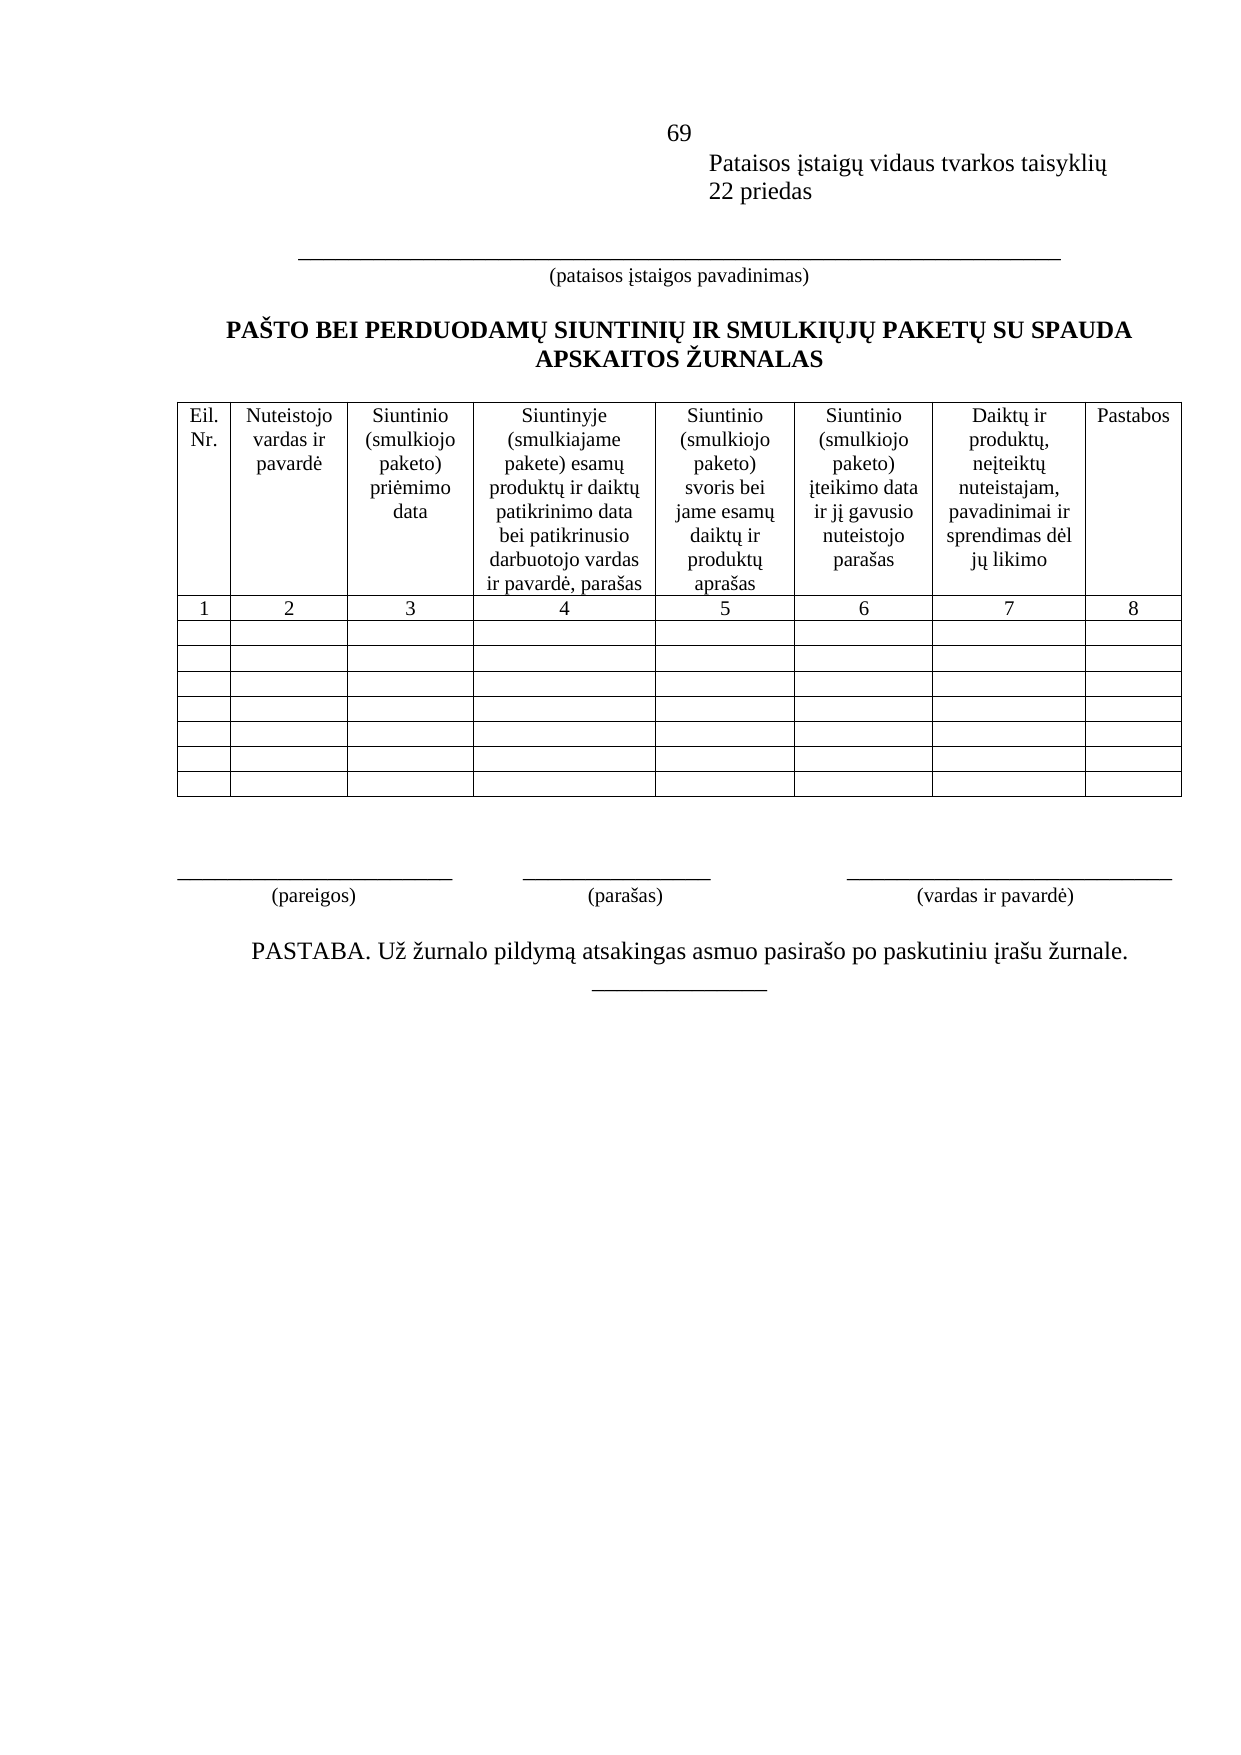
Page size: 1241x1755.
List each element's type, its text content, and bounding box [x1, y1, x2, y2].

text (pataisos įstaigos pavadinimas) [177, 263, 1181, 287]
table_cell [348, 772, 473, 796]
table_cell [656, 621, 794, 645]
table_cell [795, 722, 932, 746]
table_cell [795, 621, 932, 645]
table_cell [795, 747, 932, 771]
table_cell 3 [348, 596, 473, 620]
table_header Daiktų ir produktų, neįteiktų nuteistajam, pavadinimai ir sprendimas dėl jų likimo [933, 403, 1085, 595]
table_cell [933, 772, 1085, 796]
table_cell [795, 672, 932, 696]
table_cell [474, 747, 655, 771]
table_cell [178, 747, 230, 771]
table_cell [474, 697, 655, 721]
table_cell [933, 747, 1085, 771]
table_cell [656, 747, 794, 771]
table_cell [656, 646, 794, 671]
text (pareigos) (parašas) (vardas ir pavardė) [177, 883, 1181, 907]
table_header Siuntinyje (smulkiajame pakete) esamų produktų ir daiktų patikrinimo data bei patikrinusio darbuotojo vardas ir pavardė, parašas [474, 403, 655, 595]
table_cell [348, 747, 473, 771]
table_cell 7 [933, 596, 1085, 620]
table_cell 8 [1086, 596, 1181, 620]
table_cell [231, 672, 347, 696]
text ______________ [177, 965, 1181, 994]
table_header Siuntinio (smulkiojo paketo) įteikimo data ir jį gavusio nuteistojo parašas [795, 403, 932, 595]
table_cell [231, 772, 347, 796]
table_cell [795, 646, 932, 671]
table_cell [933, 672, 1085, 696]
table_cell [656, 772, 794, 796]
table_cell [1086, 672, 1181, 696]
table_cell [474, 646, 655, 671]
table_cell [1086, 722, 1181, 746]
table_cell [231, 747, 347, 771]
text Pataisos įstaigų vidaus tvarkos taisyklių [709, 148, 1181, 176]
table_cell [231, 697, 347, 721]
table_cell [474, 621, 655, 645]
table_cell [178, 646, 230, 671]
table_cell [348, 672, 473, 696]
table_header Siuntinio (smulkiojo paketo) priėmimo data [348, 403, 473, 595]
table_cell 5 [656, 596, 794, 620]
table_cell 2 [231, 596, 347, 620]
table_cell [1086, 747, 1181, 771]
table_header Pastabos [1086, 403, 1181, 595]
table_cell [474, 772, 655, 796]
text PASTABA. Už žurnalo pildymą atsakingas asmuo pasirašo po paskutiniu įrašu žurnale. [177, 936, 1181, 965]
table_cell [795, 697, 932, 721]
table_cell [1086, 646, 1181, 671]
table_cell [231, 646, 347, 671]
table_cell [656, 722, 794, 746]
table_cell [933, 697, 1085, 721]
table_cell [474, 722, 655, 746]
table_cell [1086, 772, 1181, 796]
table_cell [348, 722, 473, 746]
table_cell [933, 621, 1085, 645]
table_cell [178, 772, 230, 796]
text _____________________ _______________ __________________________ [177, 854, 1181, 883]
table_cell [178, 672, 230, 696]
text PAŠTO BEI PERDUODAMŲ SIUNTINIŲ IR SMULKIŲJŲ PAKETŲ SU SPAUDA APSKAITOS ŽURNALAS [177, 315, 1181, 373]
table_cell [178, 697, 230, 721]
table_cell 4 [474, 596, 655, 620]
text _____________________________________________________________ [177, 234, 1181, 263]
table_header Nuteistojo vardas ir pavardė [231, 403, 347, 595]
table_cell [1086, 697, 1181, 721]
table_cell [795, 772, 932, 796]
table_cell [348, 621, 473, 645]
table_cell 6 [795, 596, 932, 620]
table_cell [348, 646, 473, 671]
table_cell [231, 722, 347, 746]
table_cell [474, 672, 655, 696]
table_cell [178, 621, 230, 645]
table_cell [933, 722, 1085, 746]
table_cell [178, 722, 230, 746]
table_cell [656, 672, 794, 696]
table_cell [933, 646, 1085, 671]
table_cell [348, 697, 473, 721]
table_header Siuntinio (smulkiojo paketo) svoris bei jame esamų daiktų ir produktų aprašas [656, 403, 794, 595]
text 22 priedas [177, 176, 1181, 205]
table_cell [231, 621, 347, 645]
table_cell 1 [178, 596, 230, 620]
table_cell [1086, 621, 1181, 645]
table_header Eil. Nr. [178, 403, 230, 595]
table_cell [656, 697, 794, 721]
